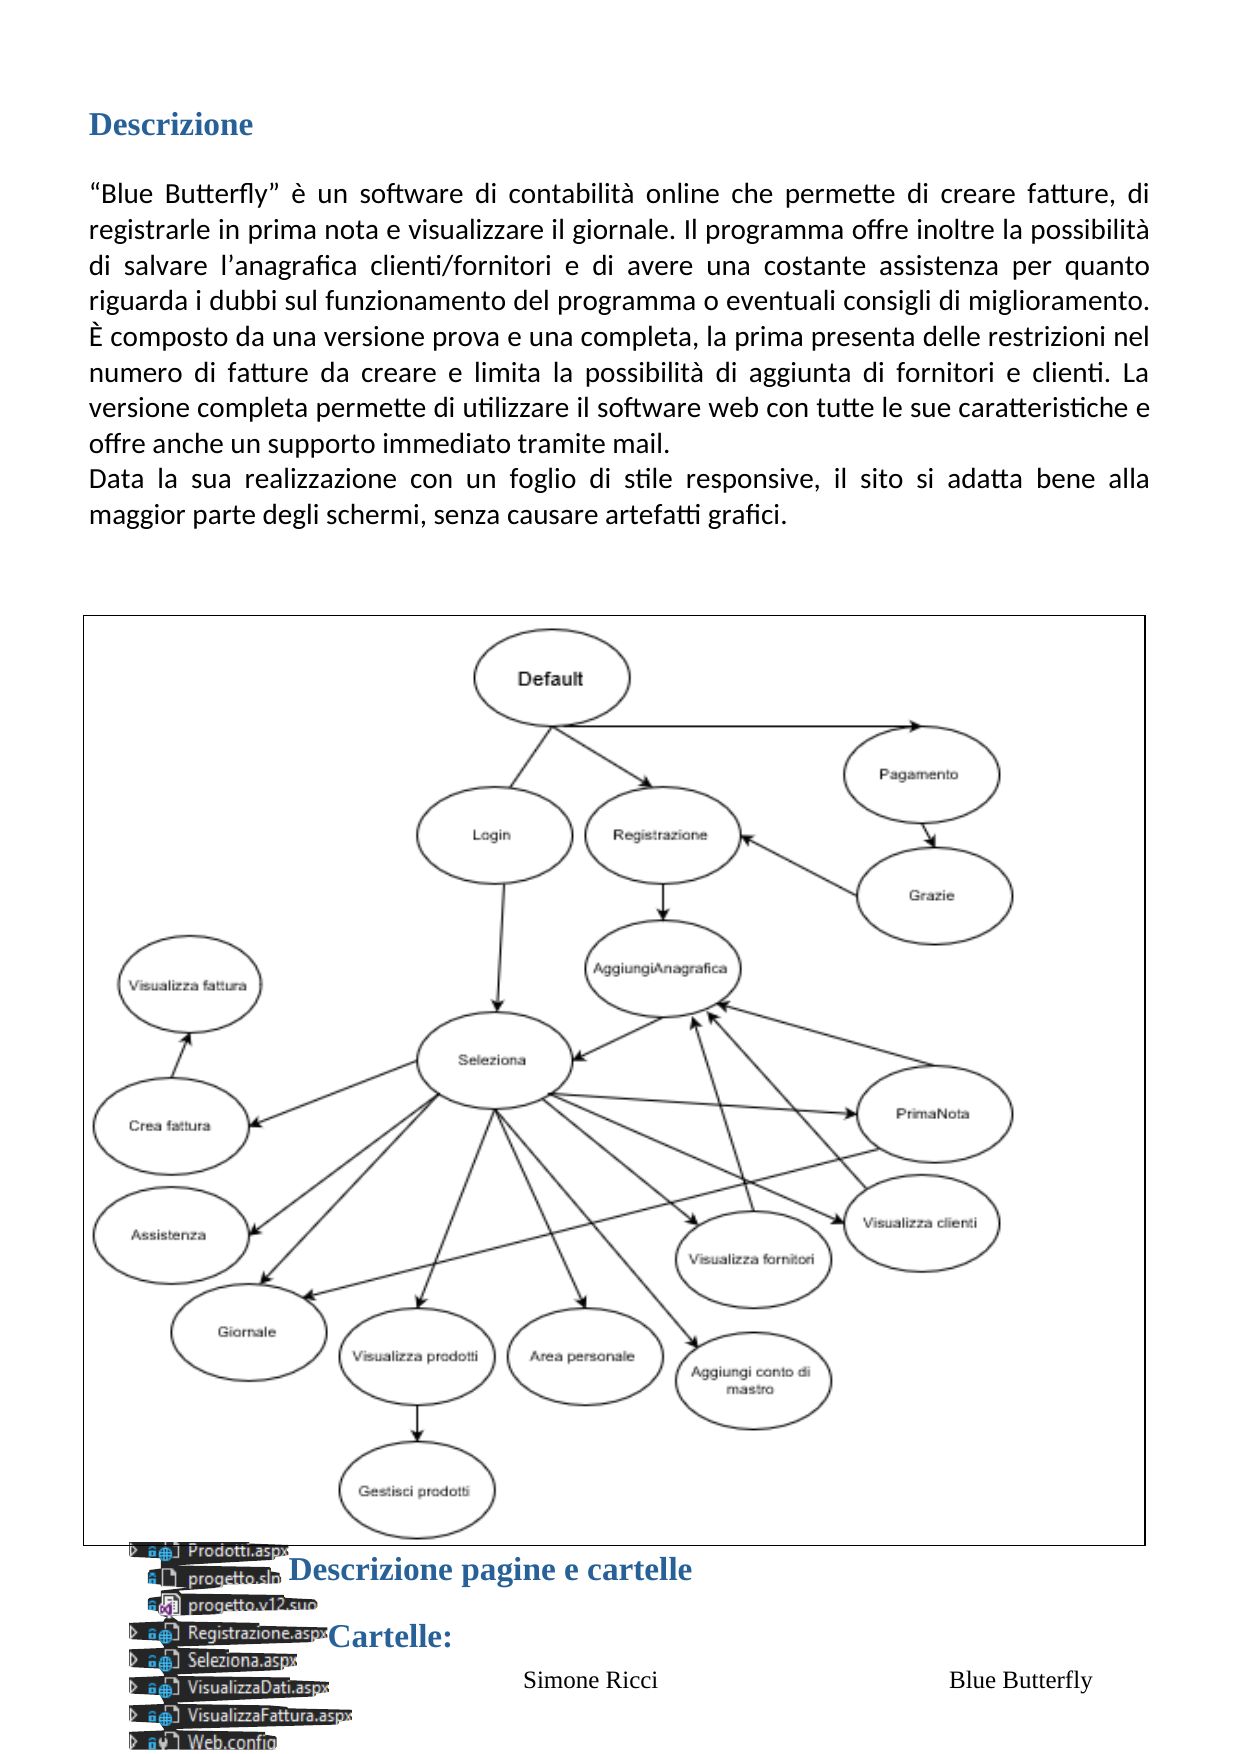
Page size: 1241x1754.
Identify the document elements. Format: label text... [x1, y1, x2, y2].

text [89, 1616, 165, 1654]
text Data la sua realizzazione con un foglio di stile responsive, il sito si adatta bene alla maggior parte degli schermi, senza causare artefatti grafici. [89, 461, 1151, 532]
text [89, 1546, 160, 1587]
text Descrizione pagine e cartelle [200, 667, 1151, 1587]
text Cartelle: [173, 1616, 1151, 1654]
text “Blue Butterfly” è un software di contabilità online che permette di creare fatture, di registrarle in prima nota e visualizzare il giornale. Il programma offre inoltre la possibilità di salvare l’anagrafica clienti/fornitori e di avere una costante assistenza per quanto riguarda i dubbi sul funzionamento del programma o eventuali consigli di miglioramento. È composto da una versione prova e una completa, la prima presenta delle restrizioni nel numero di fatture da creare e limita la possibilità di aggiunta di fornitori e clienti. La versione completa permette di utilizzare il software web con tutte le sue caratteristiche e offre anche un supporto immediato tramite mail. [89, 176, 1151, 461]
text Descrizione [89, 104, 1151, 142]
